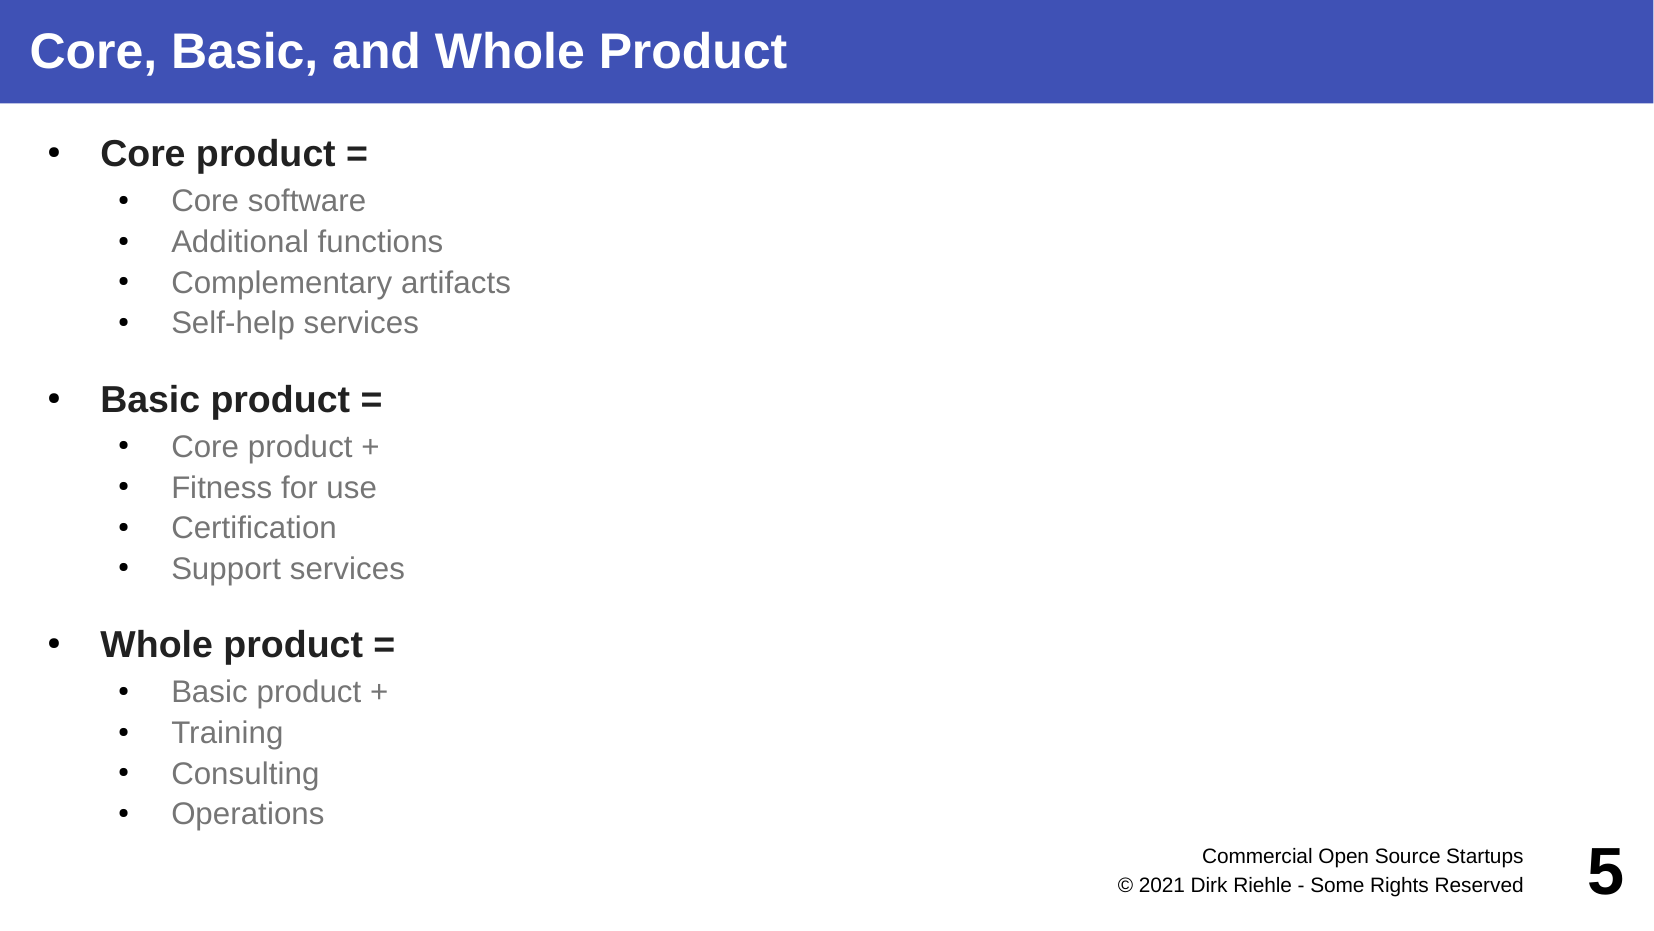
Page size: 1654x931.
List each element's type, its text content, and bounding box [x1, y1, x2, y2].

list Core product = Core software Additional functions Complementary artifacts Self-help services Basic product = Core product + Fitness for use Certification Support services Whole product = Basic product + Training Consulting Operations [29, 132, 1625, 813]
title Core, Basic, and Whole Product [0, 0, 1654, 104]
